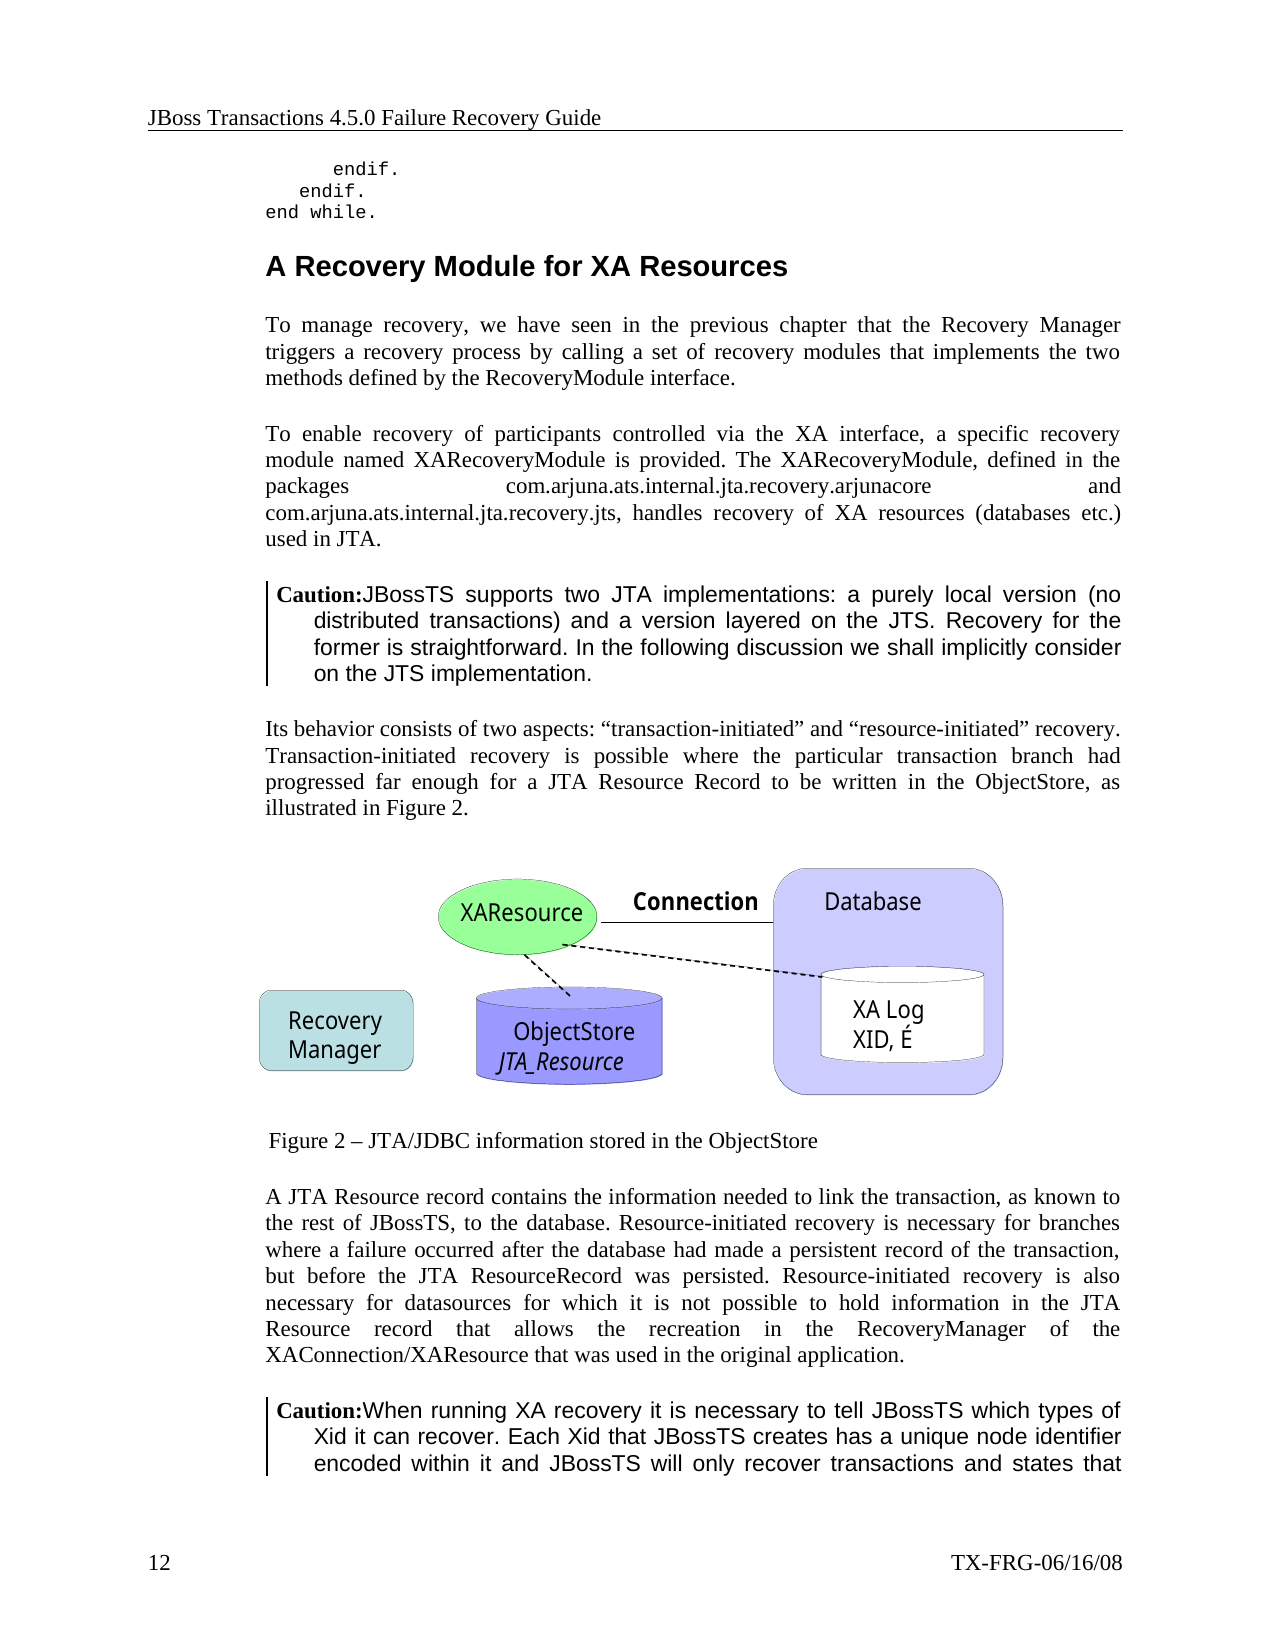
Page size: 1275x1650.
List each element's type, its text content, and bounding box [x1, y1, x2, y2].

text endif. [265, 181, 1122, 203]
text To enable recovery of participants controlled via the XA interface, a specific recovery module named XARecoveryModule is provided. The XARecoveryModule, defined in the packages com.arjuna.ats.internal.jta.recovery.arjunacore and com.arjuna.ats.internal.jta.recovery.jts, handles recovery of XA resources (databases etc.) used in JTA. [265, 420, 1122, 552]
list JBossTS supports two JTA implementations: a purely local version (no distributed transactions) and a version layered on the JTS. Recovery for the former is straightforward. In the following discussion we shall implicitly consider on the JTS implementation. [268, 581, 1122, 686]
list When running XA recovery it is necessary to tell JBossTS which types of Xid it can recover. Each Xid that JBossTS creates has a unique node identifier encoded within it and JBossTS will only recover transactions and states that [268, 1397, 1122, 1476]
text A JTA Resource record contains the information needed to link the transaction, as known to the rest of JBossTS, to the database. Resource-initiated recovery is necessary for branches where a failure occurred after the database had made a persistent record of the transaction, but before the JTA ResourceRecord was persisted. Resource-initiated recovery is also necessary for datasources for which it is not possible to hold information in the JTA Resource record that allows the recreation in the RecoveryManager of the XAConnection/XAResource that was used in the original application. [265, 1183, 1122, 1368]
text end while. [265, 203, 1122, 224]
text To manage recovery, we have seen in the previous chapter that the Recovery Manager triggers a recovery process by calling a set of recovery modules that implements the two methods defined by the RecoveryModule interface. [265, 312, 1122, 391]
text endif. [265, 160, 1122, 181]
text Figure 2 – JTA/JDBC information stored in the ObjectStore [268, 1128, 1122, 1154]
subtitle A Recovery Module for XA Resources [153, 249, 1084, 282]
text Its behavior consists of two aspects: “transaction-initiated” and “resource-initiated” recovery. Transaction-initiated recovery is possible where the particular transaction branch had progressed far enough for a JTA Resource Record to be written in the ObjectStore, as illustrated in Figure 2. [265, 715, 1122, 821]
